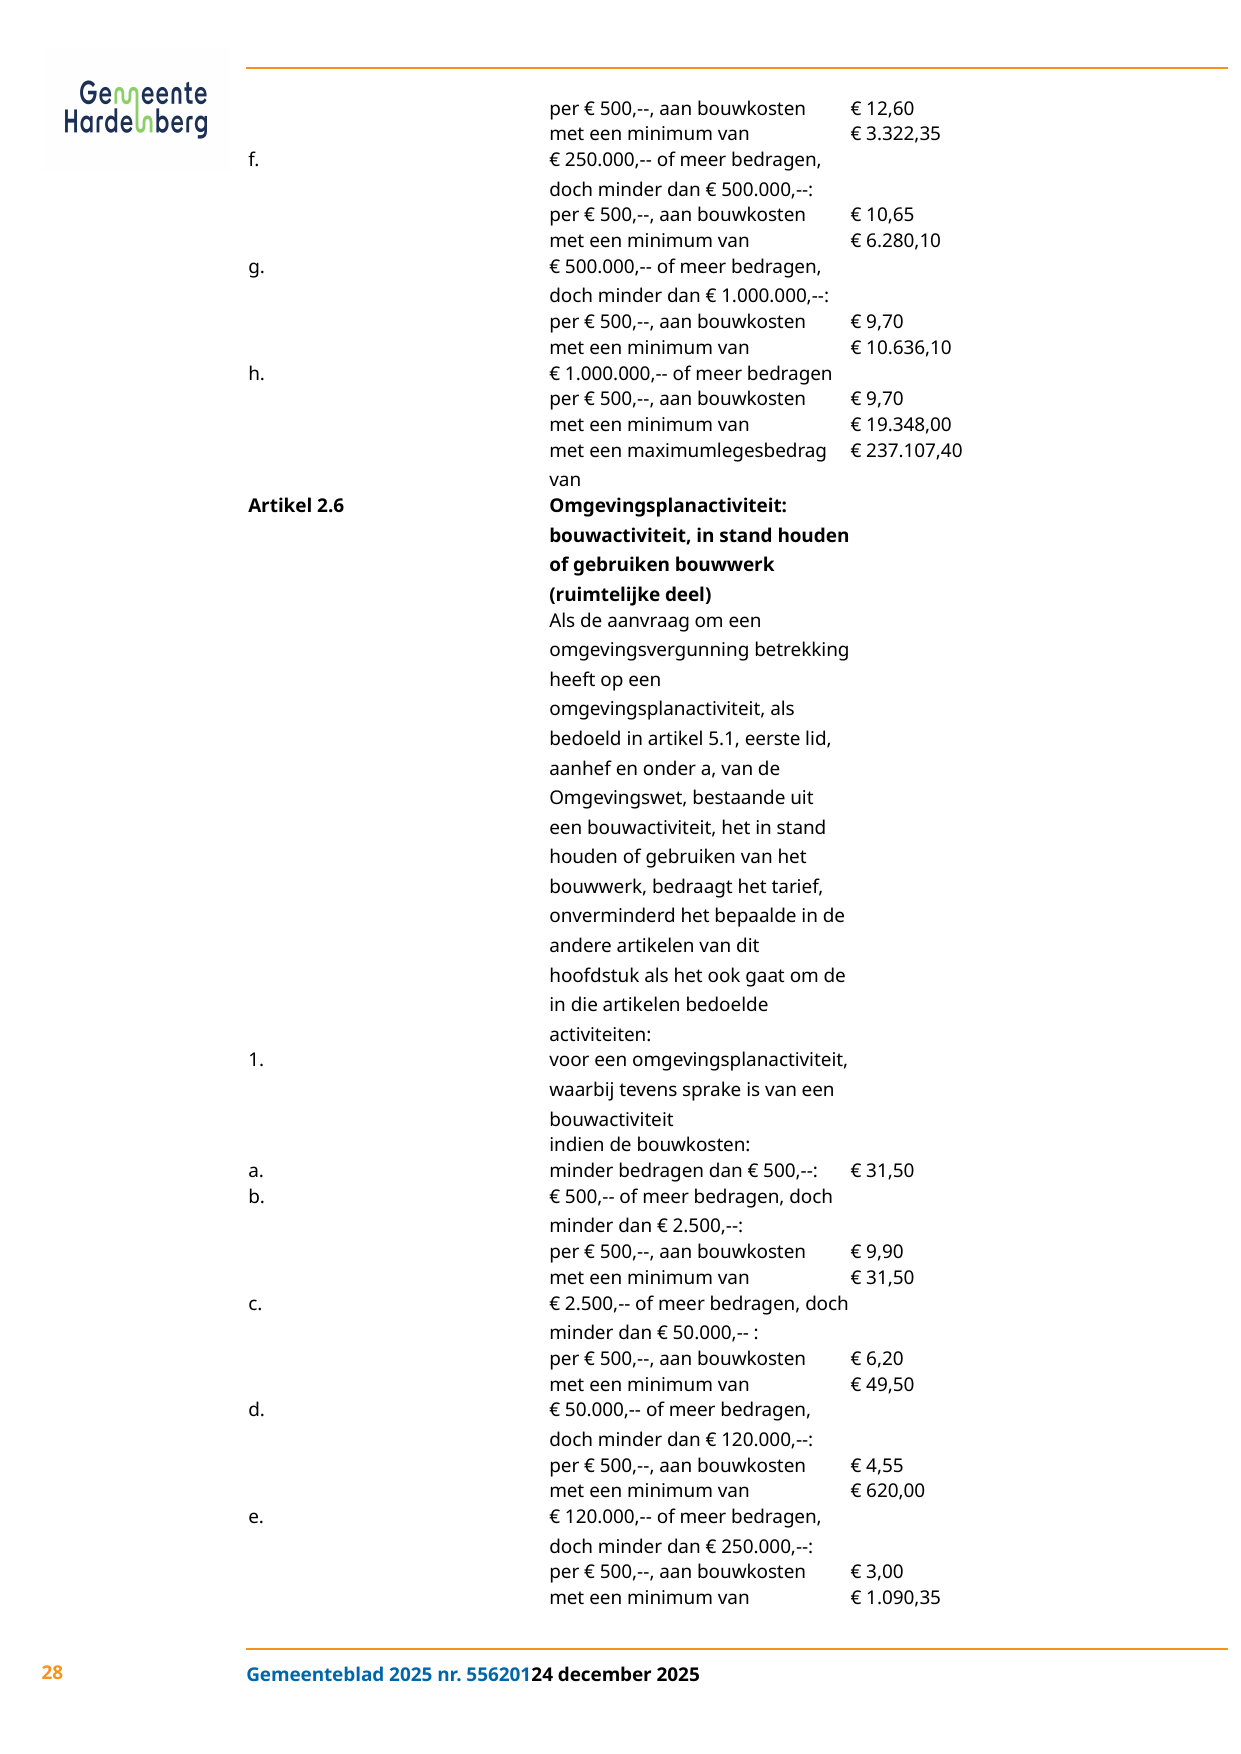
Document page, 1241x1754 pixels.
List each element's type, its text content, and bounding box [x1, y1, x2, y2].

table_cell € 9,70 [850, 386, 1152, 411]
table_cell Omgevingsplanactiviteit: bouwactiviteit, in stand houden of gebruiken bouwwerk (ruimtelijke deel) [549, 492, 850, 607]
table_cell met een minimum van [549, 1478, 850, 1503]
table_cell [248, 607, 549, 1047]
table_cell [248, 121, 549, 146]
table_cell [248, 227, 549, 253]
table_cell € 500,-- of meer bedragen, doch minder dan € 2.500,--: [549, 1183, 850, 1238]
table_cell [248, 334, 549, 360]
table_cell f. [248, 146, 549, 202]
table_cell [850, 607, 1152, 1047]
table_cell [248, 1559, 549, 1584]
table_cell voor een omgevingsplanactiviteit, waarbij tevens sprake is van een bouwactiviteit [549, 1047, 850, 1132]
table_cell [850, 1183, 1152, 1238]
table_cell [248, 1478, 549, 1503]
table_cell [248, 1452, 549, 1478]
table_cell € 9,90 [850, 1238, 1152, 1264]
table_cell per € 500,--, aan bouwkosten [549, 1345, 850, 1371]
table_cell d. [248, 1397, 549, 1452]
table_cell indien de bouwkosten: [549, 1132, 850, 1157]
table_cell € 1.000.000,-- of meer bedragen [549, 360, 850, 386]
table_cell [850, 1132, 1152, 1157]
table_cell h. [248, 360, 549, 386]
table_cell € 120.000,-- of meer bedragen, doch minder dan € 250.000,--: [549, 1503, 850, 1559]
table_cell per € 500,--, aan bouwkosten [549, 1238, 850, 1264]
table_cell € 620,00 [850, 1478, 1152, 1503]
table_cell met een minimum van [549, 1584, 850, 1610]
table_cell € 10,65 [850, 202, 1152, 227]
table_cell € 2.500,-- of meer bedragen, doch minder dan € 50.000,-- : [549, 1290, 850, 1345]
table_cell € 10.636,10 [850, 334, 1152, 360]
table_cell per € 500,--, aan bouwkosten [549, 95, 850, 121]
table_cell € 237.107,40 [850, 437, 1152, 492]
table_cell € 19.348,00 [850, 411, 1152, 437]
table_cell € 9,70 [850, 308, 1152, 334]
table_cell [248, 386, 549, 411]
table_cell € 1.090,35 [850, 1584, 1152, 1610]
table_cell [248, 1371, 549, 1397]
table_cell € 250.000,-- of meer bedragen, doch minder dan € 500.000,--: [549, 146, 850, 202]
table_cell met een minimum van [549, 121, 850, 146]
table_cell € 3,00 [850, 1559, 1152, 1584]
table_cell [248, 411, 549, 437]
table_cell [248, 1238, 549, 1264]
table_cell per € 500,--, aan bouwkosten [549, 1452, 850, 1478]
table_cell € 50.000,-- of meer bedragen, doch minder dan € 120.000,--: [549, 1397, 850, 1452]
table_cell [850, 492, 1152, 607]
table_cell met een minimum van [549, 227, 850, 253]
table_cell [248, 202, 549, 227]
table_cell € 49,50 [850, 1371, 1152, 1397]
table_cell g. [248, 253, 549, 308]
table_cell per € 500,--, aan bouwkosten [549, 1559, 850, 1584]
table_cell Als de aanvraag om een omgevingsvergunning betrekking heeft op een omgevingsplanactiviteit, als bedoeld in artikel 5.1, eerste lid, aanhef en onder a, van de Omgevingswet, bestaande uit een bouwactiviteit, het in stand houden of gebruiken van het bouwwerk, bedraagt het tarief, onverminderd het bepaalde in de andere artikelen van dit hoofdstuk als het ook gaat om de in die artikelen bedoelde activiteiten: [549, 607, 850, 1047]
table_cell [248, 437, 549, 492]
table_cell € 6.280,10 [850, 227, 1152, 253]
table_cell € 500.000,-- of meer bedragen, doch minder dan € 1.000.000,--: [549, 253, 850, 308]
table_cell per € 500,--, aan bouwkosten [549, 308, 850, 334]
table_cell [248, 1132, 549, 1157]
table_cell [850, 360, 1152, 386]
table_cell [248, 1264, 549, 1290]
table_cell met een minimum van [549, 1264, 850, 1290]
table_cell [850, 1503, 1152, 1559]
table_cell [248, 308, 549, 334]
table_cell e. [248, 1503, 549, 1559]
table_cell Artikel 2.6 [248, 492, 549, 607]
table_cell [248, 95, 549, 121]
picture [41, 47, 231, 172]
table_cell met een maximumlegesbedrag van [549, 437, 850, 492]
table_cell 1. [248, 1047, 549, 1132]
table_cell [850, 1047, 1152, 1132]
table_cell met een minimum van [549, 411, 850, 437]
table_cell € 3.322,35 [850, 121, 1152, 146]
table_cell met een minimum van [549, 334, 850, 360]
table_cell [850, 146, 1152, 202]
table_cell met een minimum van [549, 1371, 850, 1397]
table_cell per € 500,--, aan bouwkosten [549, 386, 850, 411]
table_cell [248, 1345, 549, 1371]
table_cell [850, 253, 1152, 308]
table_cell € 12,60 [850, 95, 1152, 121]
table_cell per € 500,--, aan bouwkosten [549, 202, 850, 227]
table_cell € 4,55 [850, 1452, 1152, 1478]
table_cell [850, 1290, 1152, 1345]
table_cell minder bedragen dan € 500,--: [549, 1157, 850, 1183]
table_cell a. [248, 1157, 549, 1183]
table_cell c. [248, 1290, 549, 1345]
table_cell b. [248, 1183, 549, 1238]
table_cell [248, 1584, 549, 1610]
table_cell € 6,20 [850, 1345, 1152, 1371]
table_cell € 31,50 [850, 1264, 1152, 1290]
table_cell € 31,50 [850, 1157, 1152, 1183]
table_cell [850, 1397, 1152, 1452]
